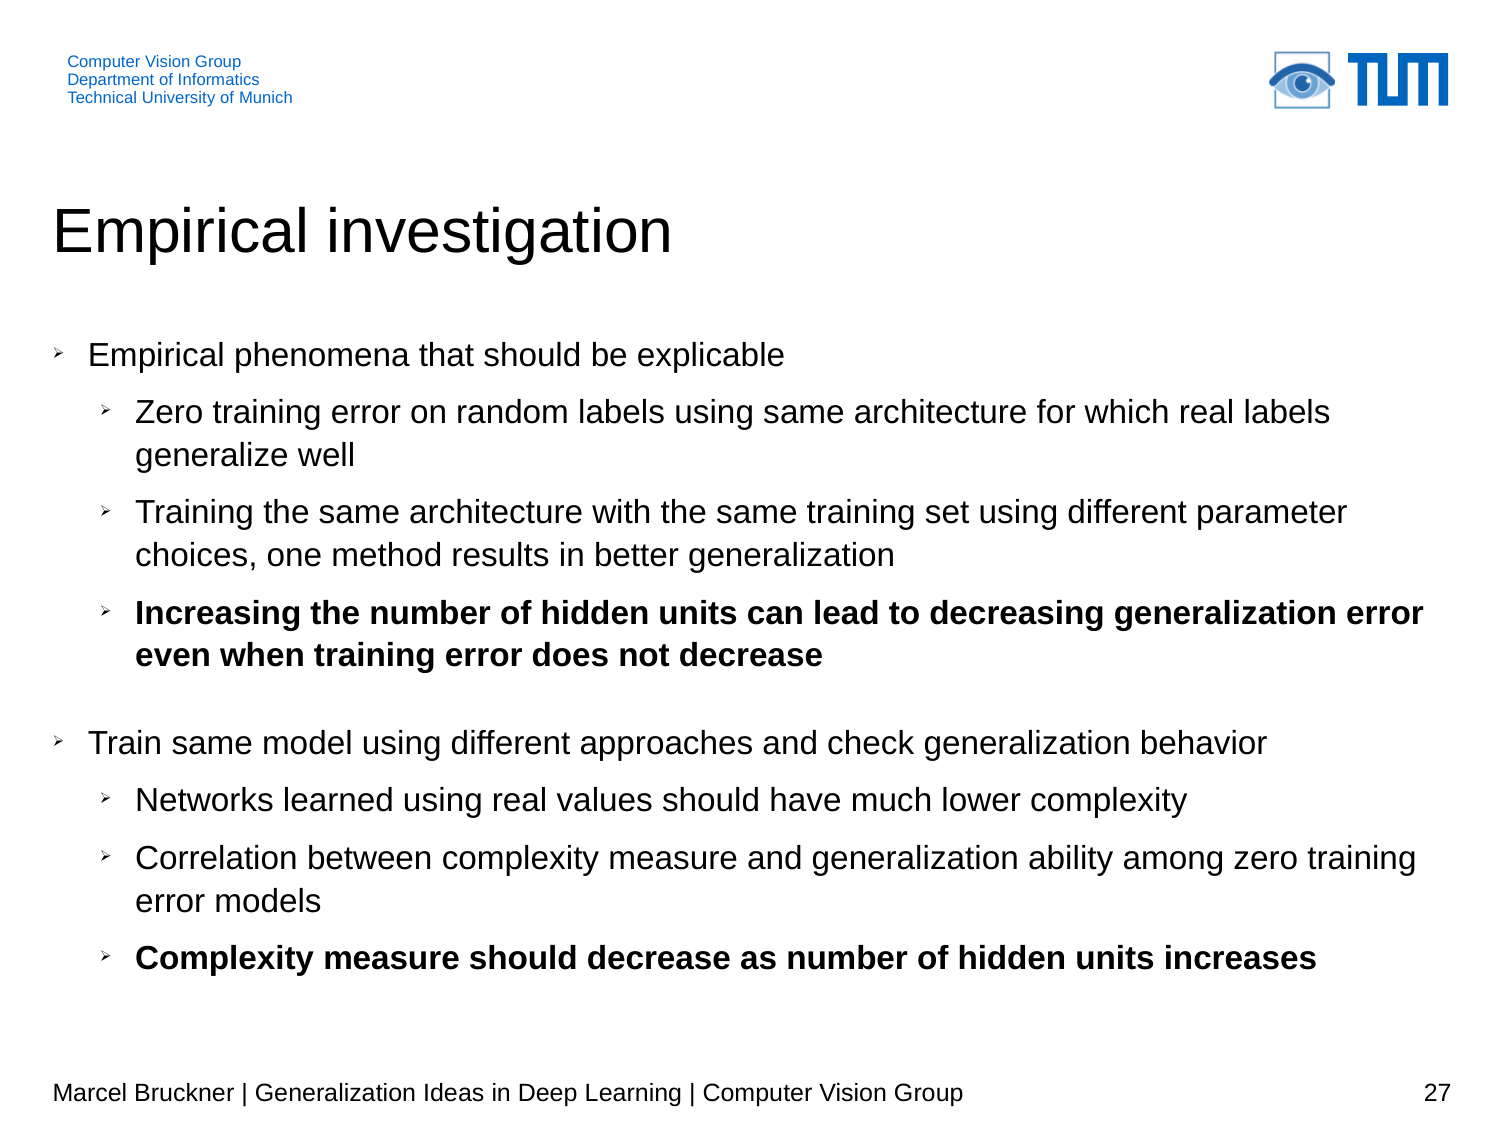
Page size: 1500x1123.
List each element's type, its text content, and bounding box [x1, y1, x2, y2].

title Empirical investigation [52, 195, 1453, 266]
picture [1269, 47, 1335, 113]
list Empirical phenomena that should be explicable Zero training error on random labels using same architecture for which real labels generalize well Training the same architecture with the same training set using different parameter choices, one method results in better generalization Increasing the number of hidden units can lead to decreasing generalization error even when training error does not decrease Train same model using different approaches and check generalization behavior Networks learned using real values should have much lower complexity Correlation between complexity measure and generalization ability among zero training error models Complexity measure should decrease as number of hidden units increases [52, 330, 1453, 977]
